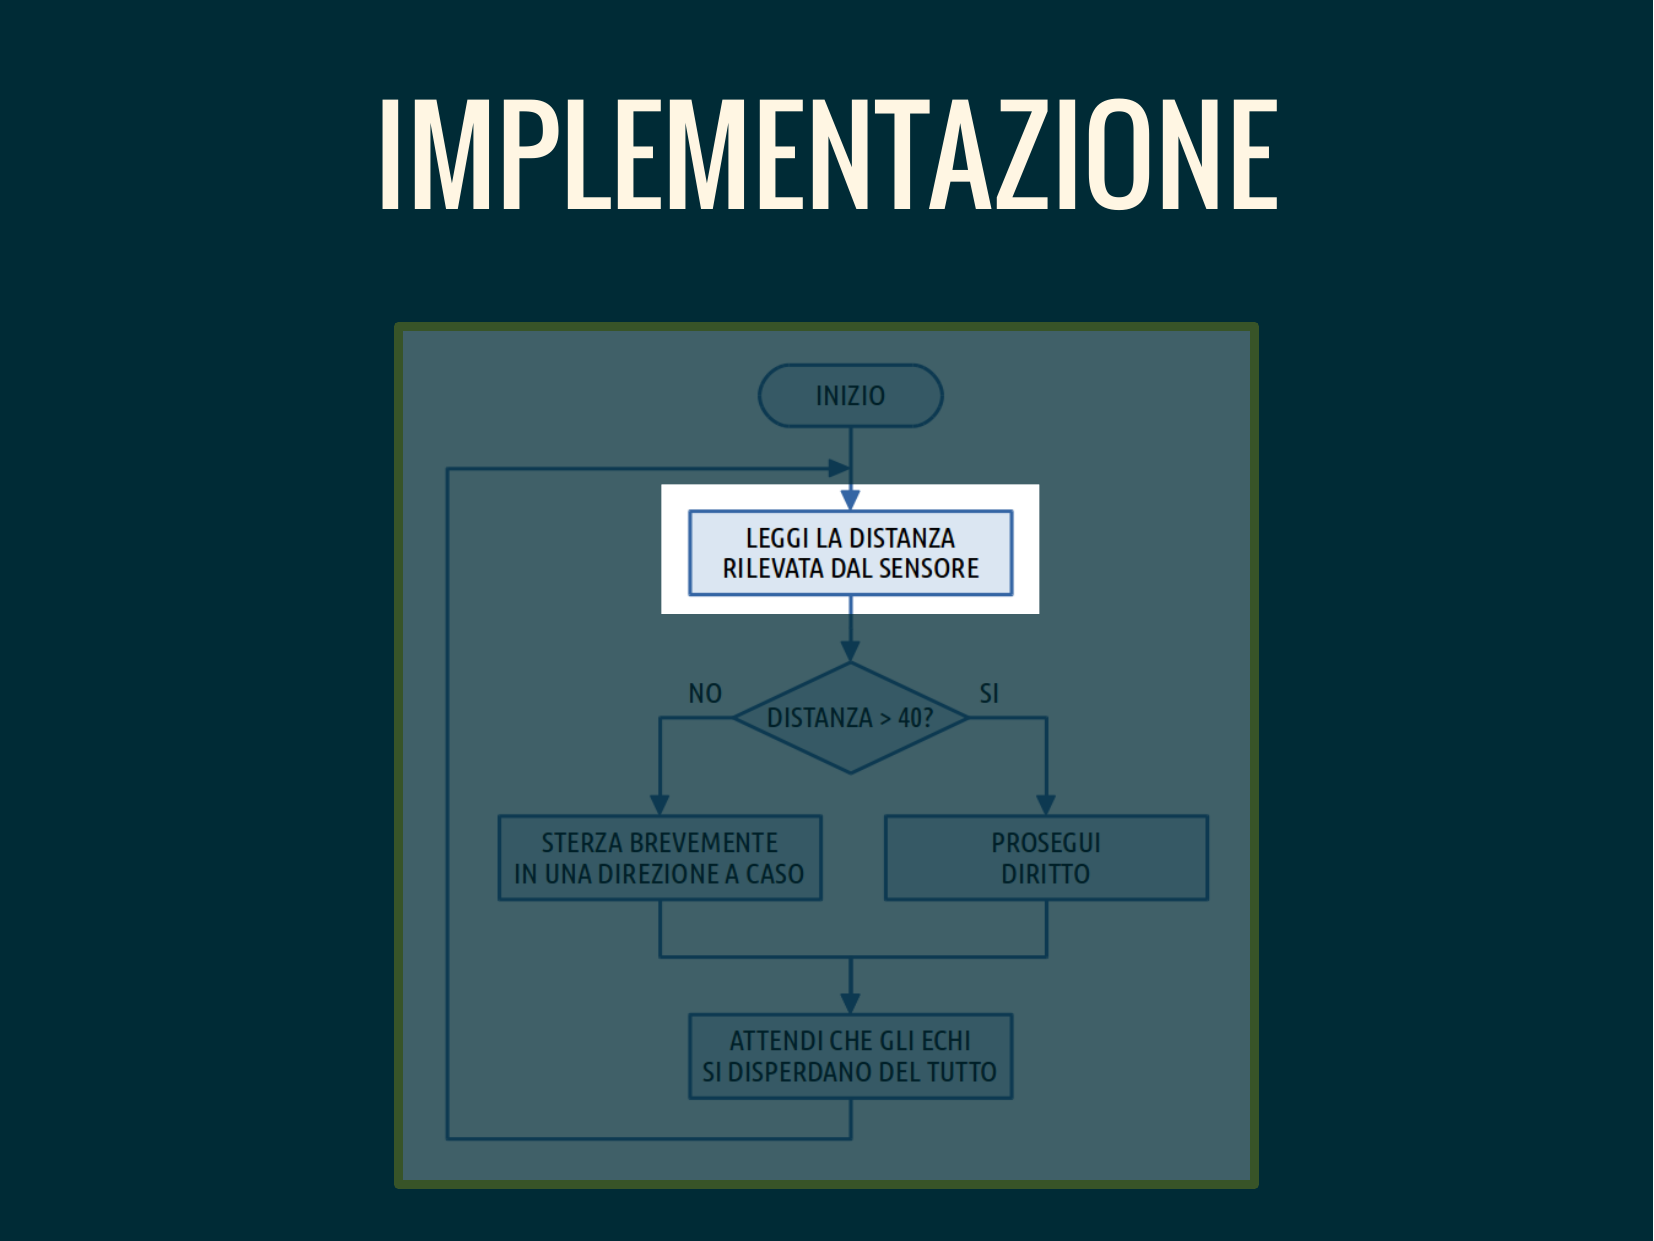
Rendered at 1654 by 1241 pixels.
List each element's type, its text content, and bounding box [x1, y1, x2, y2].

title Implementazione [82, 49, 1571, 257]
text_box [253, 256, 1400, 1217]
picture [662, 485, 1039, 614]
